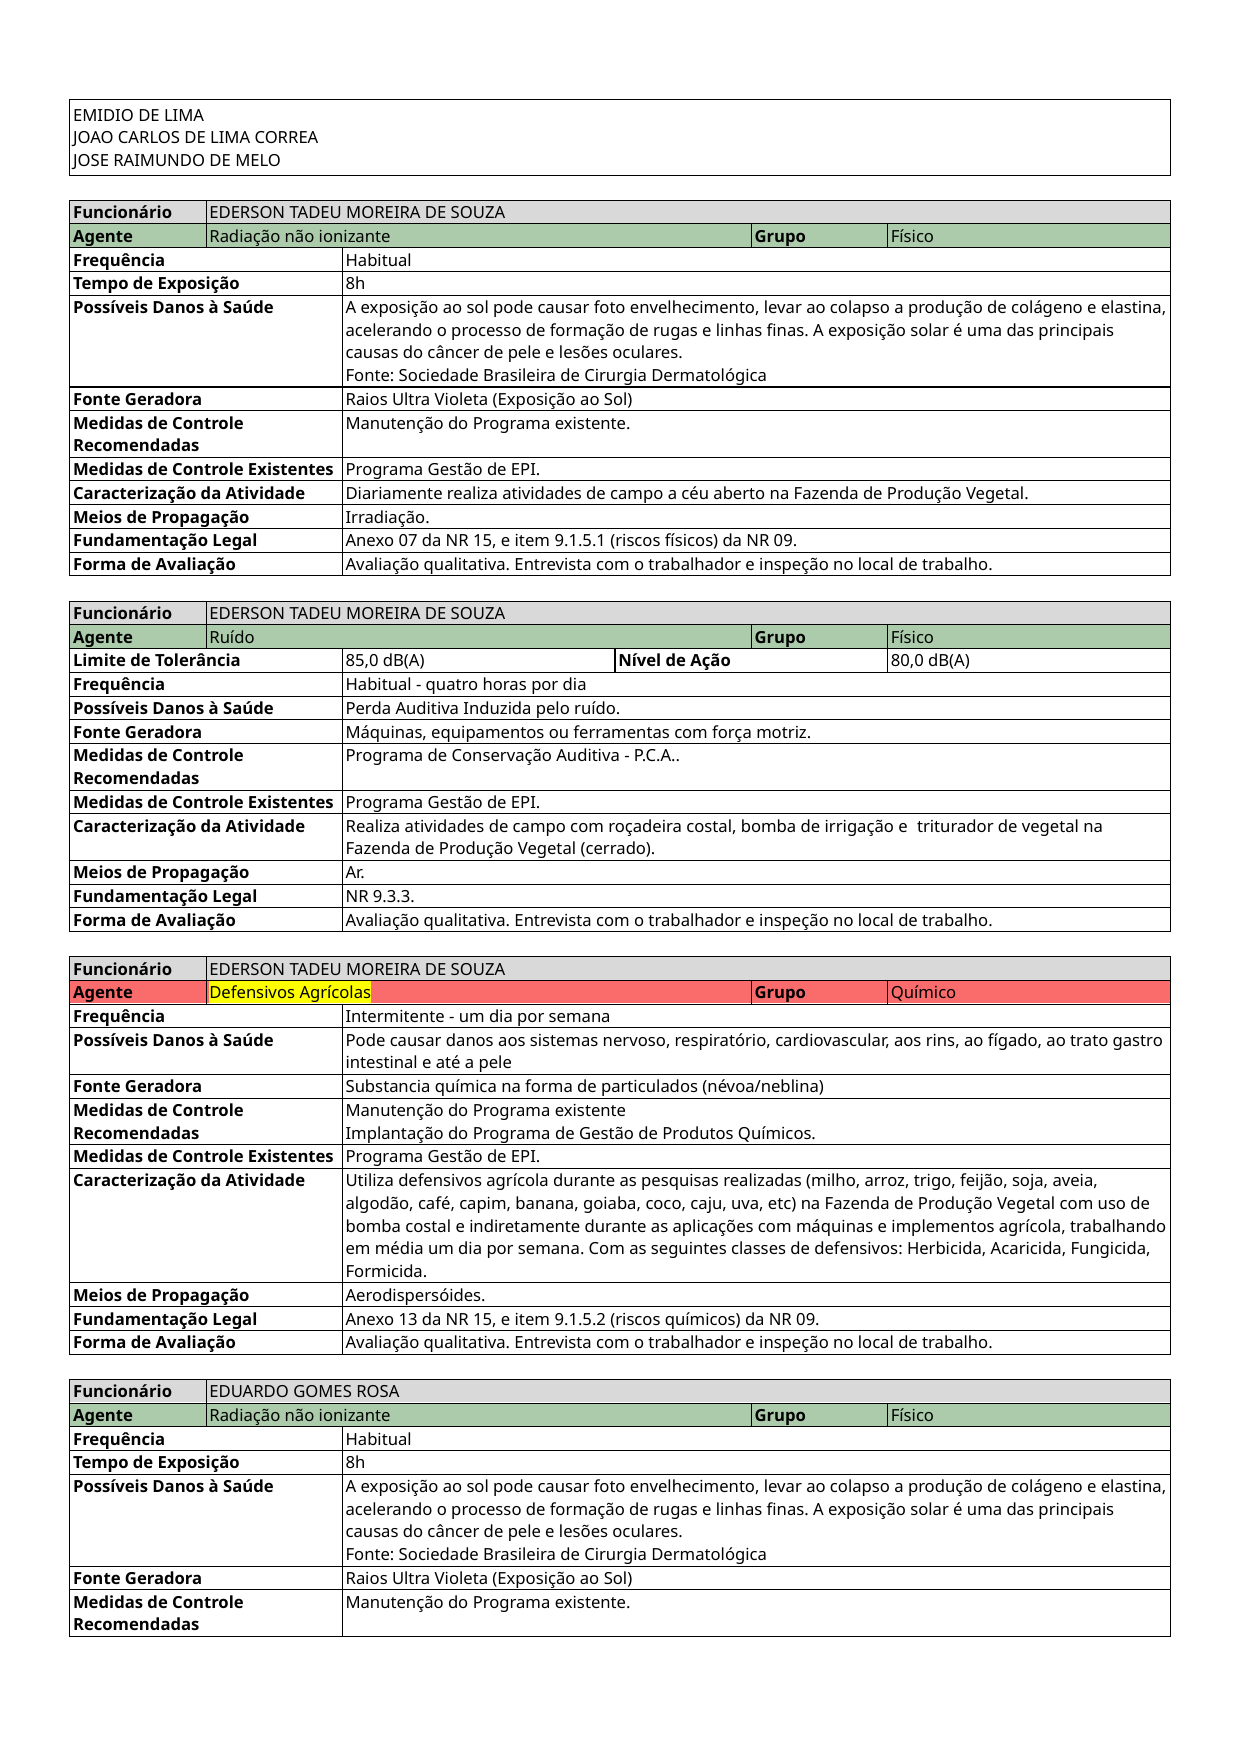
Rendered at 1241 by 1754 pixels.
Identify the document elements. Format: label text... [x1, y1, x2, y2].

table_cell A exposição ao sol pode causar foto envelhecimento, levar ao colapso a produção de colágeno e elastina, acelerando o processo de formação de rugas e linhas finas. A exposição solar é uma das principais causas do câncer de pele e lesões oculares. Fonte: Sociedade Brasileira de Cirurgia Dermatológica [343, 1475, 1170, 1566]
table_cell Programa Gestão de EPI. [343, 1145, 1170, 1168]
table_cell Limite de Tolerância [70, 649, 342, 672]
table_cell A exposição ao sol pode causar foto envelhecimento, levar ao colapso a produção de colágeno e elastina, acelerando o processo de formação de rugas e linhas finas. A exposição solar é uma das principais causas do câncer de pele e lesões oculares. Fonte: Sociedade Brasileira de Cirurgia Dermatológica [343, 296, 1170, 386]
table_cell Frequência [70, 673, 342, 696]
table_cell Intermitente - um dia por semana [343, 1005, 1170, 1027]
table_cell Perda Auditiva Induzida pelo ruído. [343, 697, 1170, 719]
table_cell 8h [343, 1451, 1170, 1474]
table_header Funcionário [70, 1380, 206, 1402]
table_cell Anexo 13 da NR 15, e item 9.1.5.2 (riscos químicos) da NR 09. [343, 1307, 1170, 1330]
table_cell Possíveis Danos à Saúde [70, 296, 342, 386]
table_cell Forma de Avaliação [70, 908, 342, 931]
table_cell Medidas de Controle Existentes [70, 1145, 342, 1168]
table_cell Raios Ultra Violeta (Exposição ao Sol) [343, 1567, 1170, 1589]
table_cell Diariamente realiza atividades de campo a céu aberto na Fazenda de Produção Vegetal. [343, 481, 1170, 504]
table_cell Fonte Geradora [70, 720, 342, 743]
table_cell Realiza atividades de campo com roçadeira costal, bomba de irrigação e triturador de vegetal na Fazenda de Produção Vegetal (cerrado). [343, 814, 1170, 860]
table_cell Avaliação qualitativa. Entrevista com o trabalhador e inspeção no local de trabalho. [343, 553, 1170, 575]
table_cell Anexo 07 da NR 15, e item 9.1.5.1 (riscos físicos) da NR 09. [343, 529, 1170, 552]
table_header EDERSON TADEU MOREIRA DE SOUZA [207, 602, 1170, 624]
table_cell Manutenção do Programa existente. [343, 1590, 1170, 1636]
table_cell Fonte Geradora [70, 388, 342, 410]
table_cell Meios de Propagação [70, 861, 342, 883]
table_cell Medidas de Controle Existentes [70, 458, 342, 480]
table_cell Químico [888, 981, 1170, 1003]
table_cell Raios Ultra Violeta (Exposição ao Sol) [343, 388, 1170, 410]
table_cell Manutenção do Programa existente Implantação do Programa de Gestão de Produtos Químicos. [343, 1099, 1170, 1144]
table_cell Radiação não ionizante [207, 1404, 751, 1426]
table_cell Grupo [752, 981, 887, 1003]
table_header EMIDIO DE LIMA JOAO CARLOS DE LIMA CORREA JOSE RAIMUNDO DE MELO [70, 100, 1170, 174]
table_cell Nível de Ação [616, 649, 887, 672]
table_cell Tempo de Exposição [70, 272, 342, 294]
table_cell Radiação não ionizante [207, 224, 751, 247]
table_header EDUARDO GOMES ROSA [207, 1380, 1170, 1402]
table_cell Ruído [207, 625, 751, 648]
table_cell Habitual [343, 248, 1170, 271]
table_cell Utiliza defensivos agrícola durante as pesquisas realizadas (milho, arroz, trigo, feijão, soja, aveia, algodão, café, capim, banana, goiaba, coco, caju, uva, etc) na Fazenda de Produção Vegetal com uso de bomba costal e indiretamente durante as aplicações com máquinas e implementos agrícola, trabalhando em média um dia por semana. Com as seguintes classes de defensivos: Herbicida, Acaricida, Fungicida, Formicida. [343, 1169, 1170, 1282]
table_header Funcionário [70, 602, 206, 624]
table_cell Máquinas, equipamentos ou ferramentas com força motriz. [343, 720, 1170, 743]
table_cell Caracterização da Atividade [70, 481, 342, 504]
table_cell Frequência [70, 1005, 342, 1027]
table_cell Pode causar danos aos sistemas nervoso, respiratório, cardiovascular, aos rins, ao fígado, ao trato gastro intestinal e até a pele [343, 1028, 1170, 1074]
table_cell 8h [343, 272, 1170, 294]
table_cell Fonte Geradora [70, 1567, 342, 1589]
table_cell Meios de Propagação [70, 505, 342, 528]
table_cell NR 9.3.3. [343, 885, 1170, 907]
table_cell Medidas de Controle Existentes [70, 791, 342, 813]
table_cell 80,0 dB(A) [888, 649, 1170, 672]
table_cell Possíveis Danos à Saúde [70, 1475, 342, 1566]
table_cell Programa de Conservação Auditiva - P.C.A.. [343, 744, 1170, 789]
table_cell Medidas de Controle Recomendadas [70, 1590, 342, 1636]
table_cell Forma de Avaliação [70, 553, 342, 575]
table_cell Possíveis Danos à Saúde [70, 697, 342, 719]
table_cell Avaliação qualitativa. Entrevista com o trabalhador e inspeção no local de trabalho. [343, 908, 1170, 931]
table_cell Medidas de Controle Recomendadas [70, 744, 342, 789]
table_cell 85,0 dB(A) [343, 649, 614, 672]
table_cell Habitual [343, 1427, 1170, 1450]
table_cell Substancia química na forma de particulados (névoa/neblina) [343, 1075, 1170, 1097]
table_header EDERSON TADEU MOREIRA DE SOUZA [207, 201, 1170, 223]
table_cell Possíveis Danos à Saúde [70, 1028, 342, 1074]
table_cell Forma de Avaliação [70, 1331, 342, 1353]
table_cell Agente [70, 1404, 206, 1426]
table_cell Caracterização da Atividade [70, 1169, 342, 1282]
table_cell Grupo [752, 224, 887, 247]
table_cell Agente [70, 625, 206, 648]
table_cell Frequência [70, 248, 342, 271]
table_cell Fundamentação Legal [70, 885, 342, 907]
table_cell Ar. [343, 861, 1170, 883]
table_cell Tempo de Exposição [70, 1451, 342, 1474]
table_cell Programa Gestão de EPI. [343, 791, 1170, 813]
table_cell Medidas de Controle Recomendadas [70, 1099, 342, 1144]
table_cell Avaliação qualitativa. Entrevista com o trabalhador e inspeção no local de trabalho. [343, 1331, 1170, 1353]
table_cell Agente [70, 981, 206, 1003]
table_cell Habitual - quatro horas por dia [343, 673, 1170, 696]
table_header Funcionário [70, 957, 206, 980]
table_cell Medidas de Controle Recomendadas [70, 411, 342, 457]
table_cell Frequência [70, 1427, 342, 1450]
table_header EDERSON TADEU MOREIRA DE SOUZA [207, 957, 1170, 980]
table_cell Programa Gestão de EPI. [343, 458, 1170, 480]
table_cell Defensivos Agrícolas [207, 981, 751, 1003]
table_cell Agente [70, 224, 206, 247]
table_cell Grupo [752, 1404, 887, 1426]
table_cell Fundamentação Legal [70, 1307, 342, 1330]
table_cell Físico [888, 224, 1170, 247]
table_header Funcionário [70, 201, 206, 223]
table_cell Fonte Geradora [70, 1075, 342, 1097]
table_cell Fundamentação Legal [70, 529, 342, 552]
table_cell Físico [888, 1404, 1170, 1426]
table_cell Caracterização da Atividade [70, 814, 342, 860]
table_cell Físico [888, 625, 1170, 648]
table_cell Manutenção do Programa existente. [343, 411, 1170, 457]
table_cell Irradiação. [343, 505, 1170, 528]
table_cell Aerodispersóides. [343, 1283, 1170, 1306]
table_cell Meios de Propagação [70, 1283, 342, 1306]
table_cell Grupo [752, 625, 887, 648]
